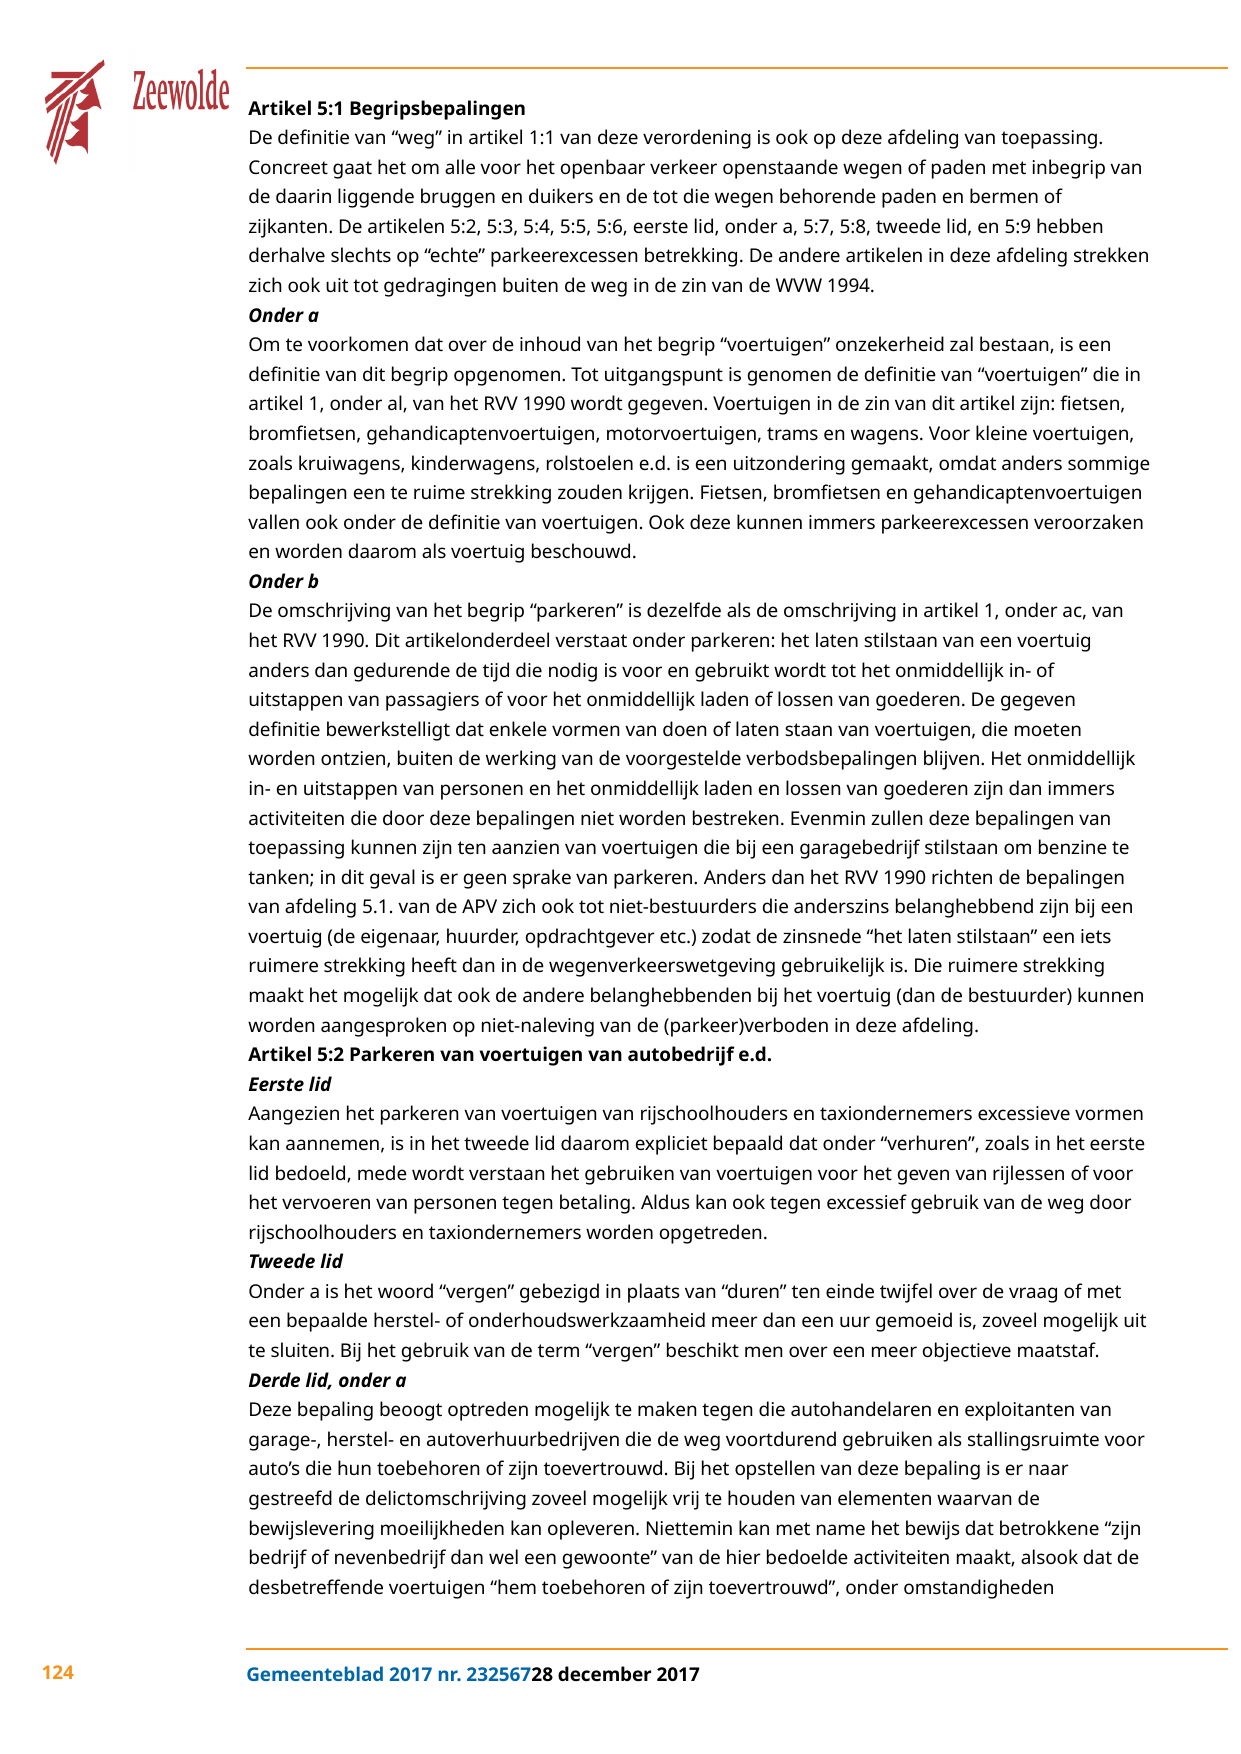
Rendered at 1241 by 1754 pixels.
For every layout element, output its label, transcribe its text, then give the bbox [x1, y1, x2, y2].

text Derde lid, onder a [248, 1367, 1152, 1393]
picture [41, 47, 231, 172]
text Om te voorkomen dat over de inhoud van het begrip “voertuigen” onzekerheid zal bestaan, is een definitie van dit begrip opgenomen. Tot uitgangspunt is genomen de definitie van “voertuigen” die in artikel 1, onder al, van het RVV 1990 wordt gegeven. Voertuigen in de zin van dit artikel zijn: fietsen, bromfietsen, gehandicaptenvoertuigen, motorvoertuigen, trams en wagens. Voor kleine voertuigen, zoals kruiwagens, kinderwagens, rolstoelen e.d. is een uitzondering gemaakt, omdat anders sommige bepalingen een te ruime strekking zouden krijgen. Fietsen, bromfietsen en gehandicaptenvoertuigen vallen ook onder de definitie van voertuigen. Ook deze kunnen immers parkeerexcessen veroorzaken en worden daarom als voertuig beschouwd. [248, 331, 1152, 564]
text Tweede lid [248, 1248, 1152, 1274]
text Onder b [248, 568, 1152, 594]
text Onder a [248, 302, 1152, 328]
text Eerste lid [248, 1071, 1152, 1097]
text Deze bepaling beoogt optreden mogelijk te maken tegen die autohandelaren en exploitanten van garage-, herstel- en autoverhuurbedrijven die de weg voortdurend gebruiken als stallingsruimte voor auto’s die hun toebehoren of zijn toevertrouwd. Bij het opstellen van deze bepaling is er naar gestreefd de delictomschrijving zoveel mogelijk vrij te houden van elementen waarvan de bewijslevering moeilijkheden kan opleveren. Niettemin kan met name het bewijs dat betrokkene “zijn bedrijf of nevenbedrijf dan wel een gewoonte” van de hier bedoelde activiteiten maakt, alsook dat de desbetreffende voertuigen “hem toebehoren of zijn toevertrouwd”, onder omstandigheden [248, 1396, 1152, 1600]
text Onder a is het woord “vergen” gebezigd in plaats van “duren” ten einde twijfel over de vraag of met een bepaalde herstel- of onderhoudswerkzaamheid meer dan een uur gemoeid is, zoveel mogelijk uit te sluiten. Bij het gebruik van de term “vergen” beschikt men over een meer objectieve maatstaf. [248, 1278, 1152, 1363]
text Aangezien het parkeren van voertuigen van rijschoolhouders en taxiondernemers excessieve vormen kan aannemen, is in het tweede lid daarom expliciet bepaald dat onder “verhuren”, zoals in het eerste lid bedoeld, mede wordt verstaan het gebruiken van voertuigen voor het geven van rijlessen of voor het vervoeren van personen tegen betaling. Aldus kan ook tegen excessief gebruik van de weg door rijschoolhouders en taxiondernemers worden opgetreden. [248, 1101, 1152, 1245]
text Artikel 5:2 Parkeren van voertuigen van autobedrijf e.d. [248, 1041, 1152, 1067]
text Artikel 5:1 Begripsbepalingen [248, 95, 1152, 121]
text De omschrijving van het begrip “parkeren” is dezelfde als de omschrijving in artikel 1, onder ac, van het RVV 1990. Dit artikelonderdeel verstaat onder parkeren: het laten stilstaan van een voertuig anders dan gedurende de tijd die nodig is voor en gebruikt wordt tot het onmiddellijk in- of uitstappen van passagiers of voor het onmiddellijk laden of lossen van goederen. De gegeven definitie bewerkstelligt dat enkele vormen van doen of laten staan van voertuigen, die moeten worden ontzien, buiten de werking van de voorgestelde verbodsbepalingen blijven. Het onmiddellijk in- en uitstappen van personen en het onmiddellijk laden en lossen van goederen zijn dan immers activiteiten die door deze bepalingen niet worden bestreken. Evenmin zullen deze bepalingen van toepassing kunnen zijn ten aanzien van voertuigen die bij een garagebedrijf stilstaan om benzine te tanken; in dit geval is er geen sprake van parkeren. Anders dan het RVV 1990 richten de bepalingen van afdeling 5.1. van de APV zich ook tot niet-bestuurders die anderszins belanghebbend zijn bij een voertuig (de eigenaar, huurder, opdrachtgever etc.) zodat de zinsnede “het laten stilstaan” een iets ruimere strekking heeft dan in de wegenverkeerswetgeving gebruikelijk is. Die ruimere strekking maakt het mogelijk dat ook de andere belanghebbenden bij het voertuig (dan de bestuurder) kunnen worden aangesproken op niet-naleving van de (parkeer)verboden in deze afdeling. [248, 598, 1152, 1038]
text De definitie van “weg” in artikel 1:1 van deze verordening is ook op deze afdeling van toepassing. Concreet gaat het om alle voor het openbaar verkeer openstaande wegen of paden met inbegrip van de daarin liggende bruggen en duikers en de tot die wegen behorende paden en bermen of zijkanten. De artikelen 5:2, 5:3, 5:4, 5:5, 5:6, eerste lid, onder a, 5:7, 5:8, tweede lid, en 5:9 hebben derhalve slechts op “echte” parkeerexcessen betrekking. De andere artikelen in deze afdeling strekken zich ook uit tot gedragingen buiten de weg in de zin van de WVW 1994. [248, 124, 1152, 298]
